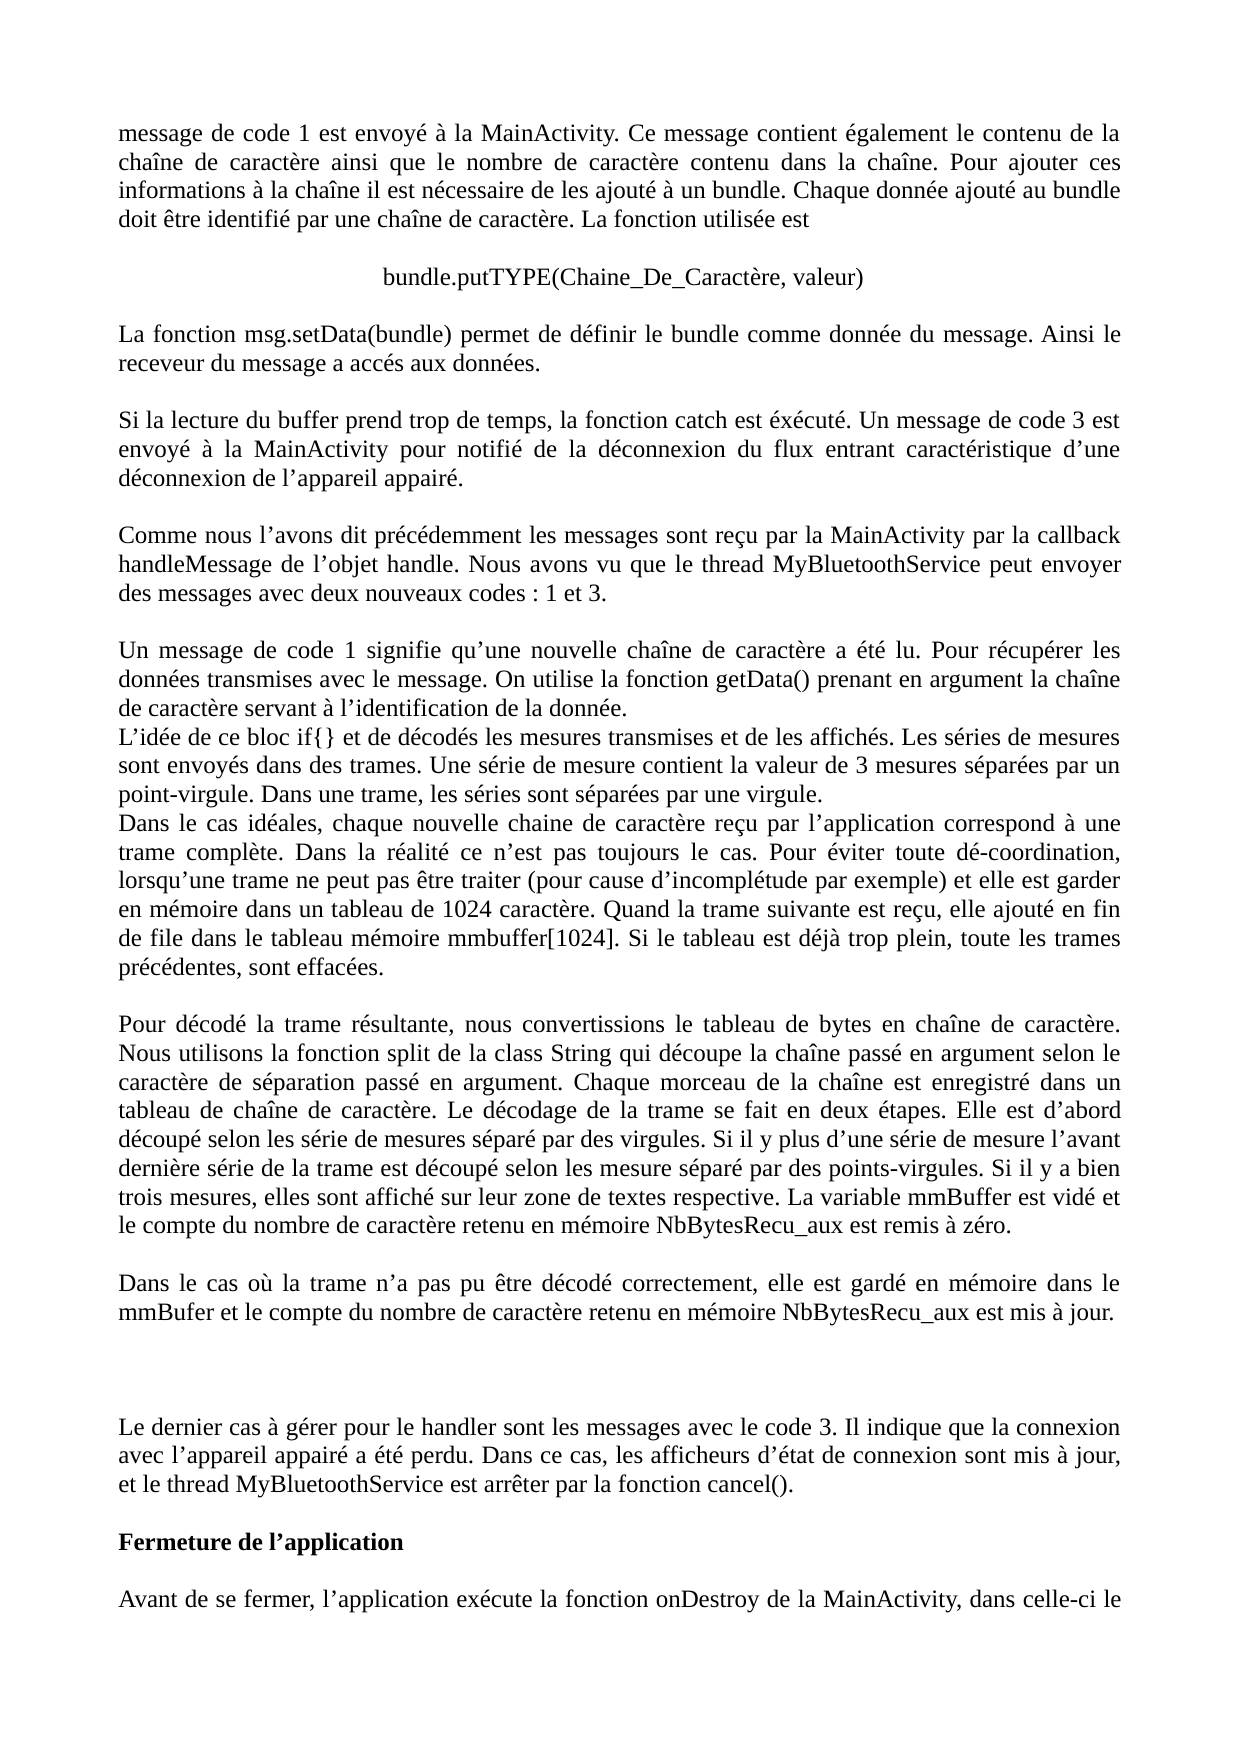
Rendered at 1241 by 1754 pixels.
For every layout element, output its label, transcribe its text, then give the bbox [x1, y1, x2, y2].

text bundle.putTYPE(Chaine_De_Caractère, valeur) [118, 262, 1122, 291]
text Avant de se fermer, l’application exécute la fonction onDestroy de la MainActivity, dans celle-ci le [118, 1584, 1122, 1613]
text Dans le cas où la trame n’a pas pu être décodé correctement, elle est gardé en mémoire dans le mmBufer et le compte du nombre de caractère retenu en mémoire NbBytesRecu_aux est mis à jour. [118, 1268, 1122, 1326]
text L’idée de ce bloc if{} et de décodés les mesures transmises et de les affichés. Les séries de mesures sont envoyés dans des trames. Une série de mesure contient la valeur de 3 mesures séparées par un point-virgule. Dans une trame, les séries sont séparées par une virgule. [118, 722, 1122, 808]
text Fermeture de l’application [118, 1527, 1122, 1556]
text Si la lecture du buffer prend trop de temps, la fonction catch est éxécuté. Un message de code 3 est envoyé à la MainActivity pour notifié de la déconnexion du flux entrant caractéristique d’une déconnexion de l’appareil appairé. [118, 406, 1122, 492]
text Un message de code 1 signifie qu’une nouvelle chaîne de caractère a été lu. Pour récupérer les données transmises avec le message. On utilise la fonction getData() prenant en argument la chaîne de caractère servant à l’identification de la donnée. [118, 636, 1122, 722]
text message de code 1 est envoyé à la MainActivity. Ce message contient également le contenu de la chaîne de caractère ainsi que le nombre de caractère contenu dans la chaîne. Pour ajouter ces informations à la chaîne il est nécessaire de les ajouté à un bundle. Chaque donnée ajouté au bundle doit être identifié par une chaîne de caractère. La fonction utilisée est [118, 118, 1122, 233]
text Le dernier cas à gérer pour le handler sont les messages avec le code 3. Il indique que la connexion avec l’appareil appairé a été perdu. Dans ce cas, les afficheurs d’état de connexion sont mis à jour, et le thread MyBluetoothService est arrêter par la fonction cancel(). [118, 1412, 1122, 1498]
text Dans le cas idéales, chaque nouvelle chaine de caractère reçu par l’application correspond à une trame complète. Dans la réalité ce n’est pas toujours le cas. Pour éviter toute dé-coordination, lorsqu’une trame ne peut pas être traiter (pour cause d’incomplétude par exemple) et elle est garder en mémoire dans un tableau de 1024 caractère. Quand la trame suivante est reçu, elle ajouté en fin de file dans le tableau mémoire mmbuffer[1024]. Si le tableau est déjà trop plein, toute les trames précédentes, sont effacées. [118, 808, 1122, 981]
text Pour décodé la trame résultante, nous convertissions le tableau de bytes en chaîne de caractère. Nous utilisons la fonction split de la class String qui découpe la chaîne passé en argument selon le caractère de séparation passé en argument. Chaque morceau de la chaîne est enregistré dans un tableau de chaîne de caractère. Le décodage de la trame se fait en deux étapes. Elle est d’abord découpé selon les série de mesures séparé par des virgules. Si il y plus d’une série de mesure l’avant dernière série de la trame est découpé selon les mesure séparé par des points-virgules. Si il y a bien trois mesures, elles sont affiché sur leur zone de textes respective. La variable mmBuffer est vidé et le compte du nombre de caractère retenu en mémoire NbBytesRecu_aux est remis à zéro. [118, 1009, 1122, 1239]
text La fonction msg.setData(bundle) permet de définir le bundle comme donnée du message. Ainsi le receveur du message a accés aux données. [118, 319, 1122, 377]
text Comme nous l’avons dit précédemment les messages sont reçu par la MainActivity par la callback handleMessage de l’objet handle. Nous avons vu que le thread MyBluetoothService peut envoyer des messages avec deux nouveaux codes : 1 et 3. [118, 521, 1122, 607]
